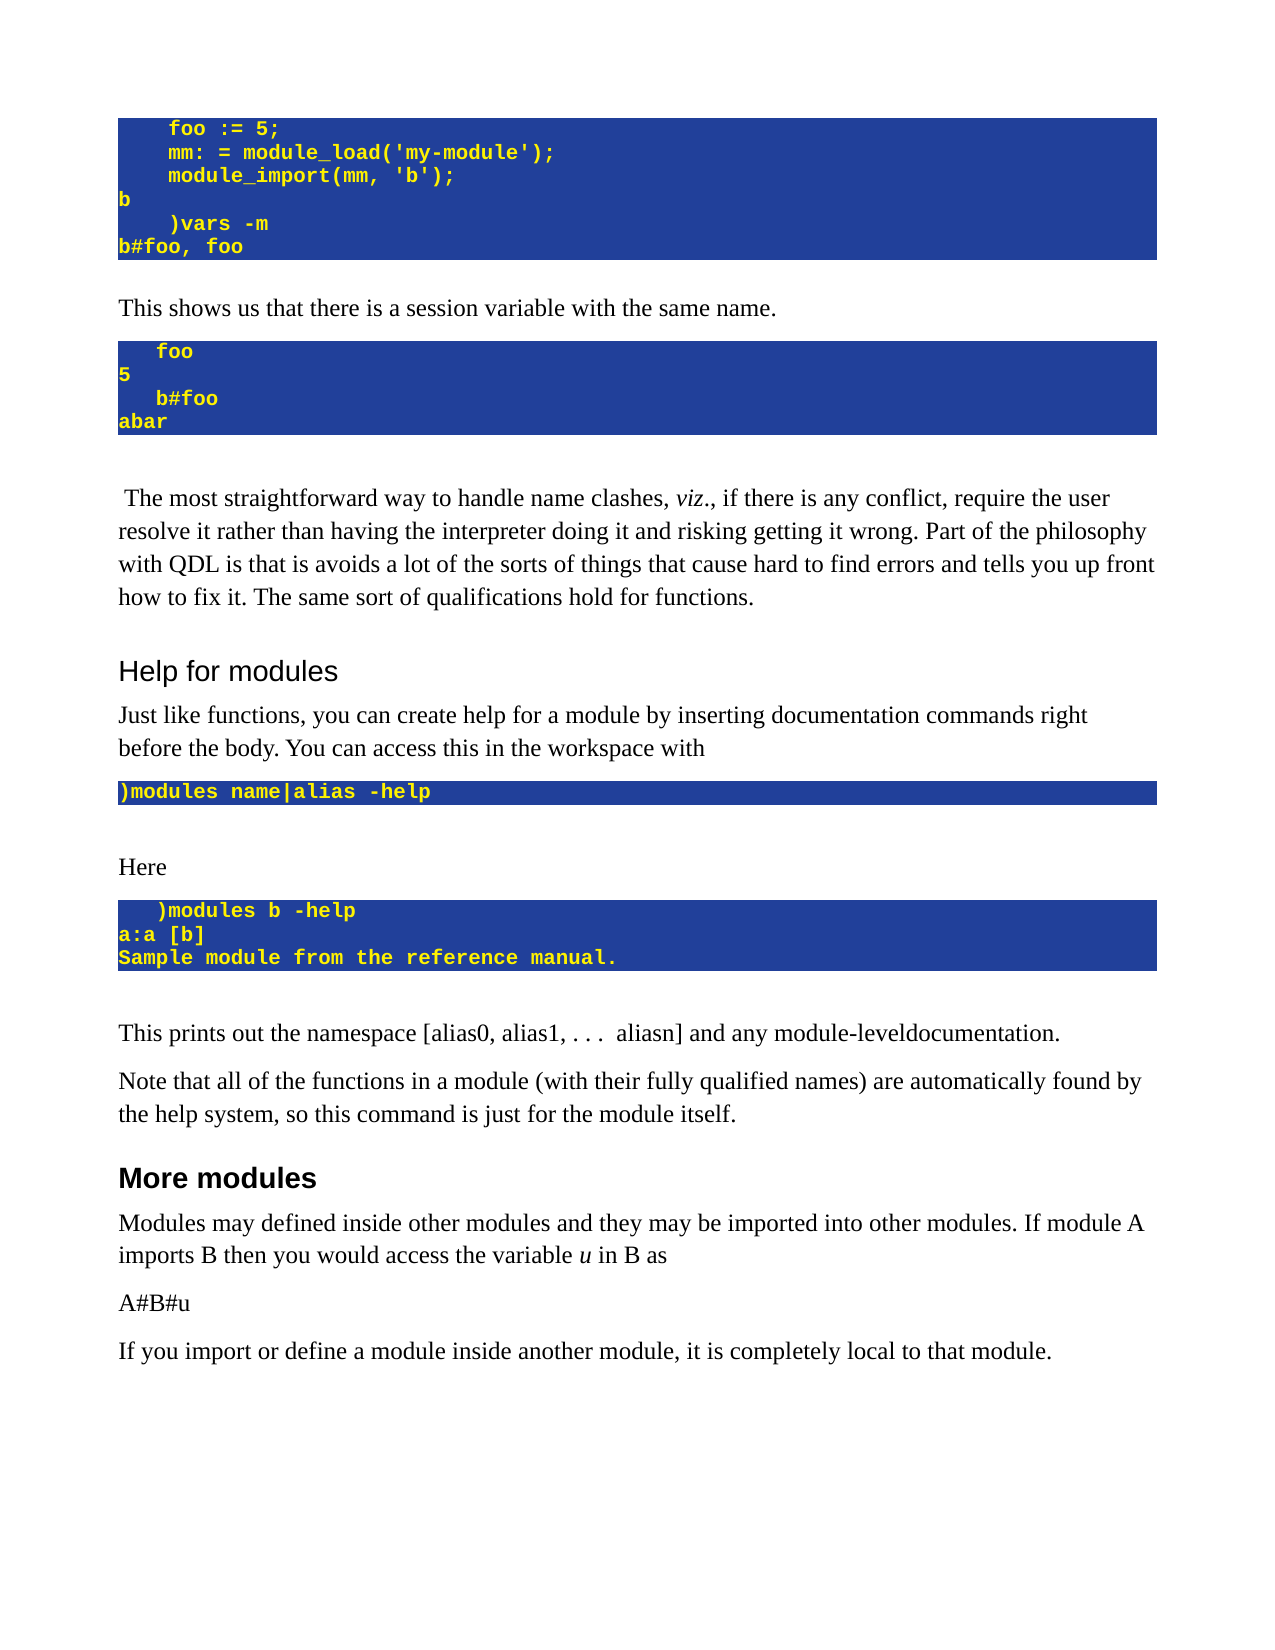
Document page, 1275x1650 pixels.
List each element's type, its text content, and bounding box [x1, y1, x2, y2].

subtitle Help for modules [118, 654, 1157, 688]
subtitle More modules [118, 1161, 1157, 1195]
text foo [118, 341, 1157, 364]
text )modules b -help [118, 900, 1157, 924]
text )modules name|alias -help [118, 781, 1157, 805]
text module_import(mm, 'b'); [118, 165, 1157, 189]
text Sample module from the reference manual. [118, 947, 1157, 971]
text The most straightforward way to handle name clashes, viz., if there is any conflict, require the user resolve it rather than having the interpreter doing it and risking getting it wrong. Part of the philosophy with QDL is that is avoids a lot of the sorts of things that cause hard to find errors and tells you up front how to fix it. The same sort of qualifications hold for functions. [118, 483, 1157, 611]
text 5 [118, 364, 1157, 388]
text foo := 5; [118, 118, 1157, 142]
text Note that all of the functions in a module (with their fully qualified names) are automatically found by the help system, so this command is just for the module itself. [118, 1066, 1157, 1128]
text mm: = module_load('my-module'); [118, 142, 1157, 165]
text A#B#u [118, 1288, 1157, 1317]
text b#foo [118, 388, 1157, 412]
text This shows us that there is a session variable with the same name. [118, 260, 1157, 322]
text )vars -m [118, 213, 1157, 236]
text b#foo, foo [118, 236, 1157, 260]
text Just like functions, you can create help for a module by inserting documentation commands right before the body. You can access this in the workspace with [118, 701, 1157, 762]
text If you import or define a module inside another module, it is completely local to that module. [118, 1336, 1157, 1364]
text abar [118, 412, 1157, 435]
text a:a [b] [118, 924, 1157, 947]
text b [118, 189, 1157, 213]
text Here [118, 852, 1157, 881]
text Modules may defined inside other modules and they may be imported into other modules. If module A imports B then you would access the variable u in B as [118, 1208, 1157, 1269]
text This prints out the namespace [alias0, alias1, . . . aliasn] and any module-leveldocumentation. [118, 1018, 1157, 1047]
